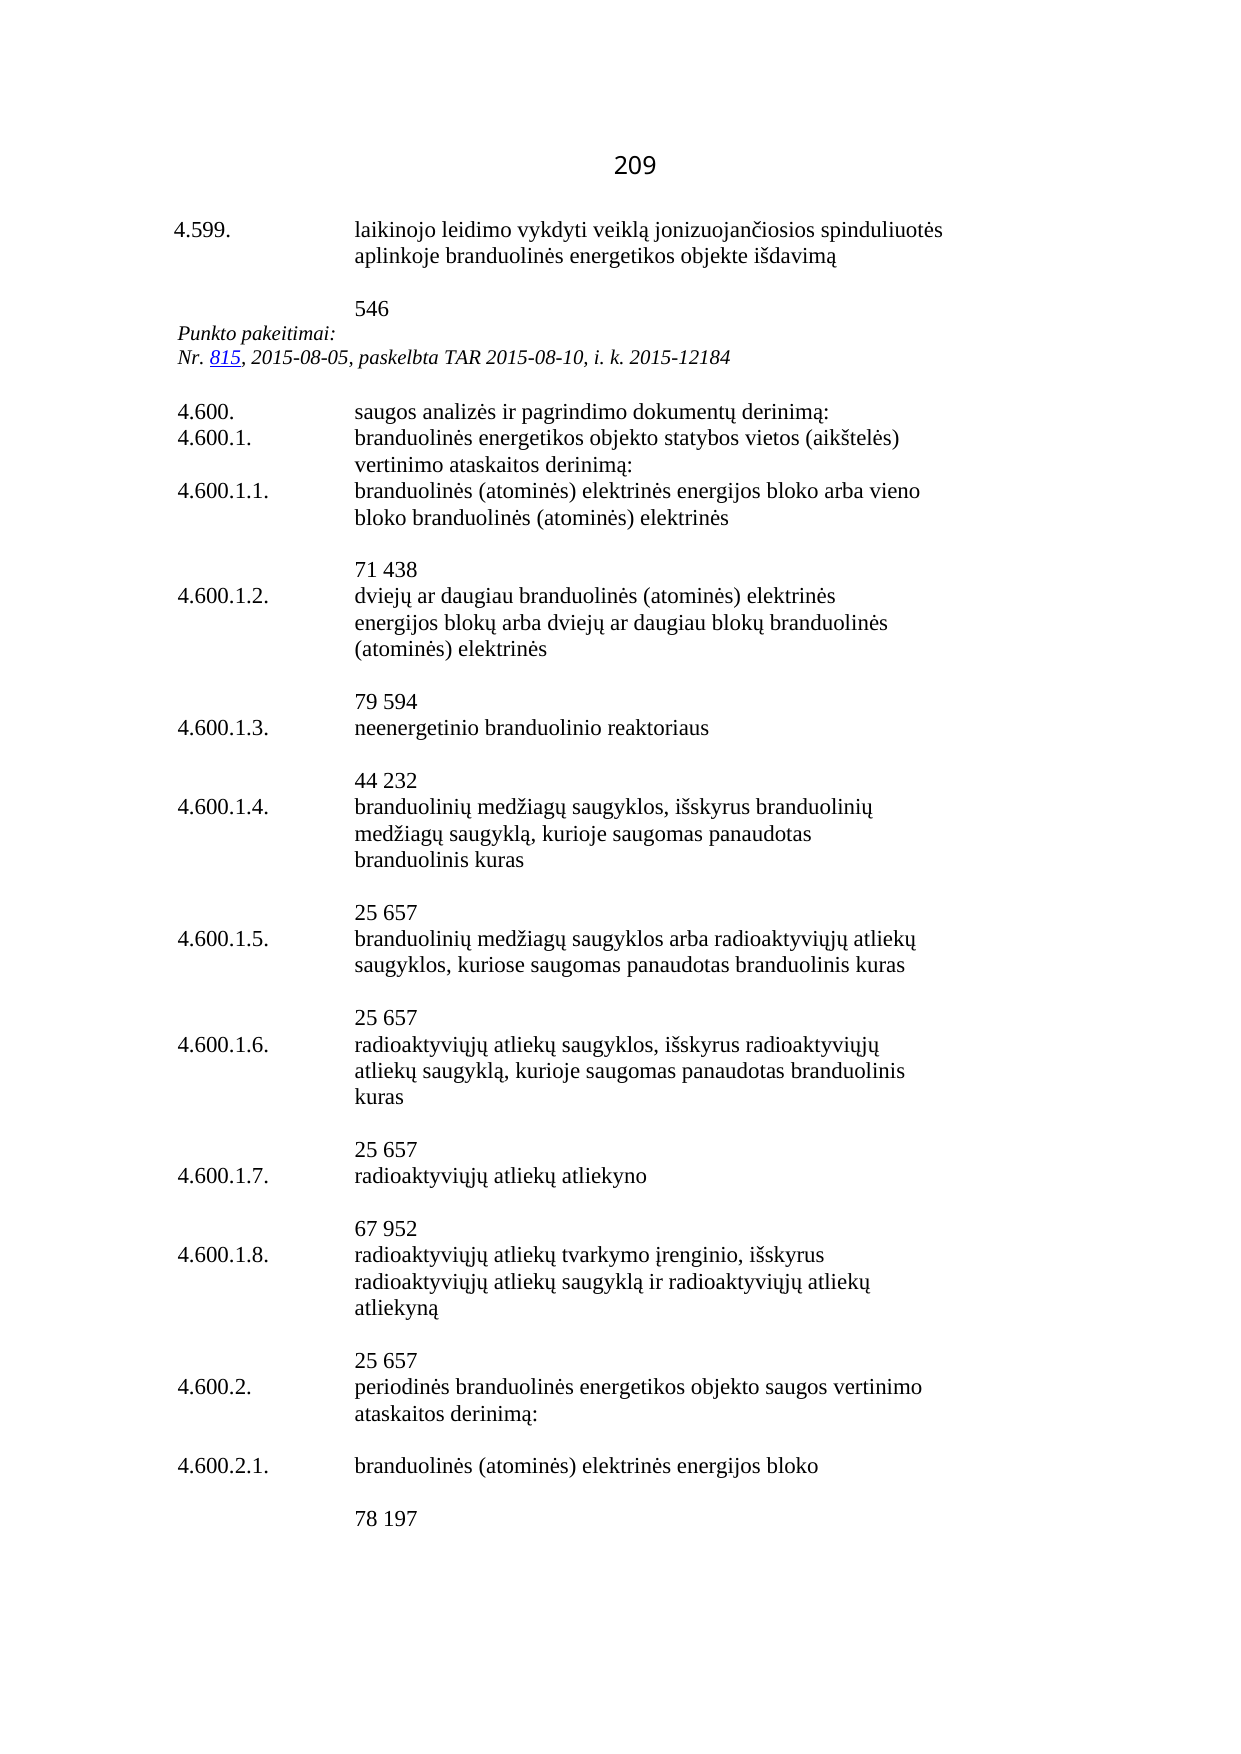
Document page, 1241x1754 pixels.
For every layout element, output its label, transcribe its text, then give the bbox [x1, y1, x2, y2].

text 4.600.1.7. radioaktyviųjų atliekų atliekyno 67 952 [177, 1162, 945, 1241]
text 4.600.1.5. branduolinių medžiagų saugyklos arba radioaktyviųjų atliekų [177, 925, 945, 952]
text 4.600.1.6. radioaktyviųjų atliekų saugyklos, išskyrus radioaktyviųjų [177, 1031, 945, 1057]
text (atominės) elektrinės 79 594 [354, 635, 945, 714]
text saugyklos, kuriose saugomas panaudotas branduolinis kuras 25 657 [354, 952, 945, 1031]
text 4.600.1.1. branduolinės (atominės) elektrinės energijos bloko arba vieno [177, 477, 945, 503]
text atliekų saugyklą, kurioje saugomas panaudotas branduolinis [354, 1057, 945, 1083]
text ataskaitos derinimą: [354, 1399, 945, 1452]
text atliekyną 25 657 [354, 1294, 945, 1373]
text vertinimo ataskaitos derinimą: [354, 451, 945, 477]
text 4.600. saugos analizės ir pagrindimo dokumentų derinimą: [177, 398, 945, 424]
text Nr. 815, 2015-08-05, paskelbta TAR 2015-08-10, i. k. 2015-12184 [177, 345, 1093, 369]
text 4.600.1. branduolinės energetikos objekto statybos vietos (aikštelės) [177, 424, 945, 451]
text 4.600.1.2. dviejų ar daugiau branduolinės (atominės) elektrinės [177, 583, 945, 609]
text energijos blokų arba dviejų ar daugiau blokų branduolinės [354, 609, 945, 635]
text 4.600.2. periodinės branduolinės energetikos objekto saugos vertinimo [177, 1373, 945, 1399]
text branduolinis kuras 25 657 [354, 846, 945, 925]
text bloko branduolinės (atominės) elektrinės 71 438 [354, 503, 945, 583]
text Punkto pakeitimai: [177, 321, 1093, 345]
text radioaktyviųjų atliekų saugyklą ir radioaktyviųjų atliekų [354, 1268, 945, 1294]
text 4.600.1.3. neenergetinio branduolinio reaktoriaus 44 232 [177, 714, 945, 793]
text 4.600.1.4. branduolinių medžiagų saugyklos, išskyrus branduolinių [177, 793, 945, 820]
text 4.600.1.8. radioaktyviųjų atliekų tvarkymo įrenginio, išskyrus [177, 1241, 945, 1268]
text 4.600.2.1. branduolinės (atominės) elektrinės energijos bloko 78 197 [177, 1452, 945, 1531]
text medžiagų saugyklą, kurioje saugomas panaudotas [354, 820, 945, 846]
text kuras 25 657 [354, 1083, 945, 1162]
text 4.599. laikinojo leidimo vykdyti veiklą jonizuojančiosios spinduliuotės aplinkoje branduolinės energetikos objekte išdavimą 546 [174, 216, 945, 321]
